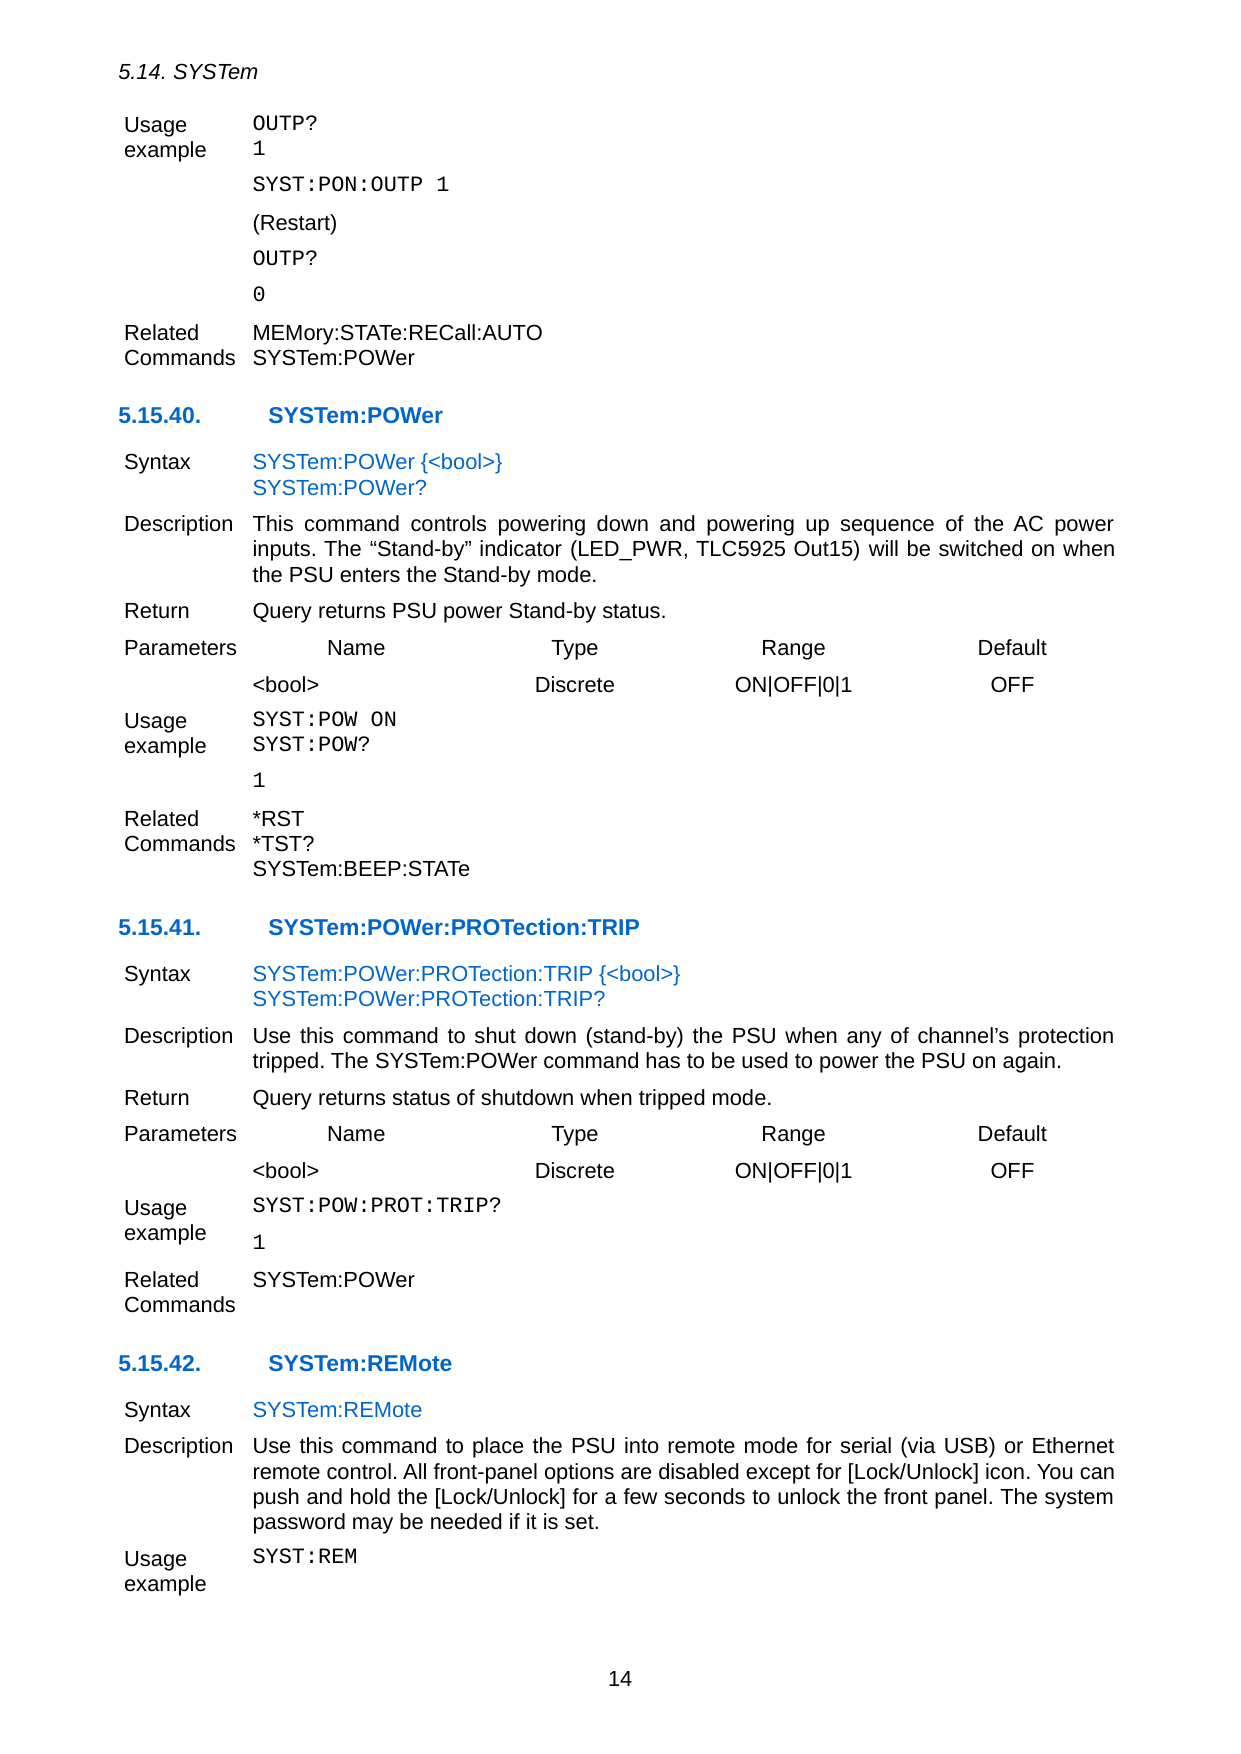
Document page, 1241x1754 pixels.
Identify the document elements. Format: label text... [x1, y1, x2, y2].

table_cell Return [118, 593, 247, 629]
table_cell Default [903, 1115, 1122, 1152]
table_cell Return [118, 1079, 247, 1115]
table_header Syntax [118, 444, 247, 505]
table_cell Discrete [465, 1152, 684, 1189]
table_cell OFF [903, 1152, 1122, 1189]
table_cell Parameters [118, 629, 247, 702]
table_cell Type [465, 1115, 684, 1152]
table_cell Description [118, 505, 247, 592]
table_cell OUTP? 1 SYST:PON:OUTP 1 (Restart) OUTP? 0 [247, 106, 1122, 314]
table_cell Usage example [118, 1189, 247, 1261]
subtitle SYSTem:REMote [118, 1350, 1122, 1376]
table_header Syntax [118, 955, 247, 1017]
table_cell Name [247, 1115, 465, 1152]
table_cell Usage example [118, 106, 247, 314]
table_cell SYST:POW ON SYST:POW? 1 [247, 703, 1122, 800]
table_cell ON|OFF|0|1 [684, 1152, 903, 1189]
table_cell SYSTem:POWer [247, 1261, 1122, 1323]
table_cell Use this command to shut down (stand-by) the PSU when any of channel’s protection tripped. The SYSTem:POWer command has to be used to power the PSU on again. [247, 1017, 1122, 1079]
table_cell Related Commands [118, 314, 247, 376]
table_cell ON|OFF|0|1 [684, 666, 903, 702]
table_cell Query returns status of shutdown when tripped mode. [247, 1079, 1122, 1115]
table_cell OFF [903, 666, 1122, 702]
table_cell Description [118, 1428, 247, 1540]
table_cell Related Commands [118, 800, 247, 887]
table_cell Range [684, 629, 903, 666]
table_cell Related Commands [118, 1261, 247, 1323]
subtitle SYSTem:POWer:PROTection:TRIP [118, 914, 1122, 940]
table_cell Name [247, 629, 465, 666]
table_cell Usage example [118, 703, 247, 800]
table_cell <bool> [247, 666, 465, 702]
table_cell Description [118, 1017, 247, 1079]
table_cell Range [684, 1115, 903, 1152]
table_cell <bool> [247, 1152, 465, 1189]
subtitle SYSTem:POWer [118, 402, 1122, 429]
table_cell Use this command to place the PSU into remote mode for serial (via USB) or Ethernet remote control. All front-panel options are disabled except for [Lock/Unlock] icon. You can push and hold the [Lock/Unlock] for a few seconds to unlock the front panel. The system password may be needed if it is set. [247, 1428, 1122, 1540]
table_header SYSTem:POWer:PROTection:TRIP {<bool>} SYSTem:POWer:PROTection:TRIP? [247, 955, 1122, 1017]
table_cell This command controls powering down and powering up sequence of the AC power inputs. The “Stand-by” indicator (LED_PWR, TLC5925 Out15) will be switched on when the PSU enters the Stand-by mode. [247, 505, 1122, 592]
table_header Syntax [118, 1391, 247, 1428]
table_cell Default [903, 629, 1122, 666]
table_cell SYST:POW:PROT:TRIP? 1 [247, 1189, 1122, 1261]
table_cell Type [465, 629, 684, 666]
table_cell *RST *TST? SYSTem:BEEP:STATe [247, 800, 1122, 887]
table_cell Parameters [118, 1115, 247, 1189]
table_cell Discrete [465, 666, 684, 702]
table_cell Usage example [118, 1540, 247, 1613]
table_cell SYST:REM [247, 1540, 1122, 1613]
table_header SYSTem:POWer {<bool>} SYSTem:POWer? [247, 444, 1122, 505]
table_cell Query returns PSU power Stand-by status. [247, 593, 1122, 629]
table_cell MEMory:STATe:RECall:AUTO SYSTem:POWer [247, 314, 1122, 376]
table_header SYSTem:REMote [247, 1391, 1122, 1428]
